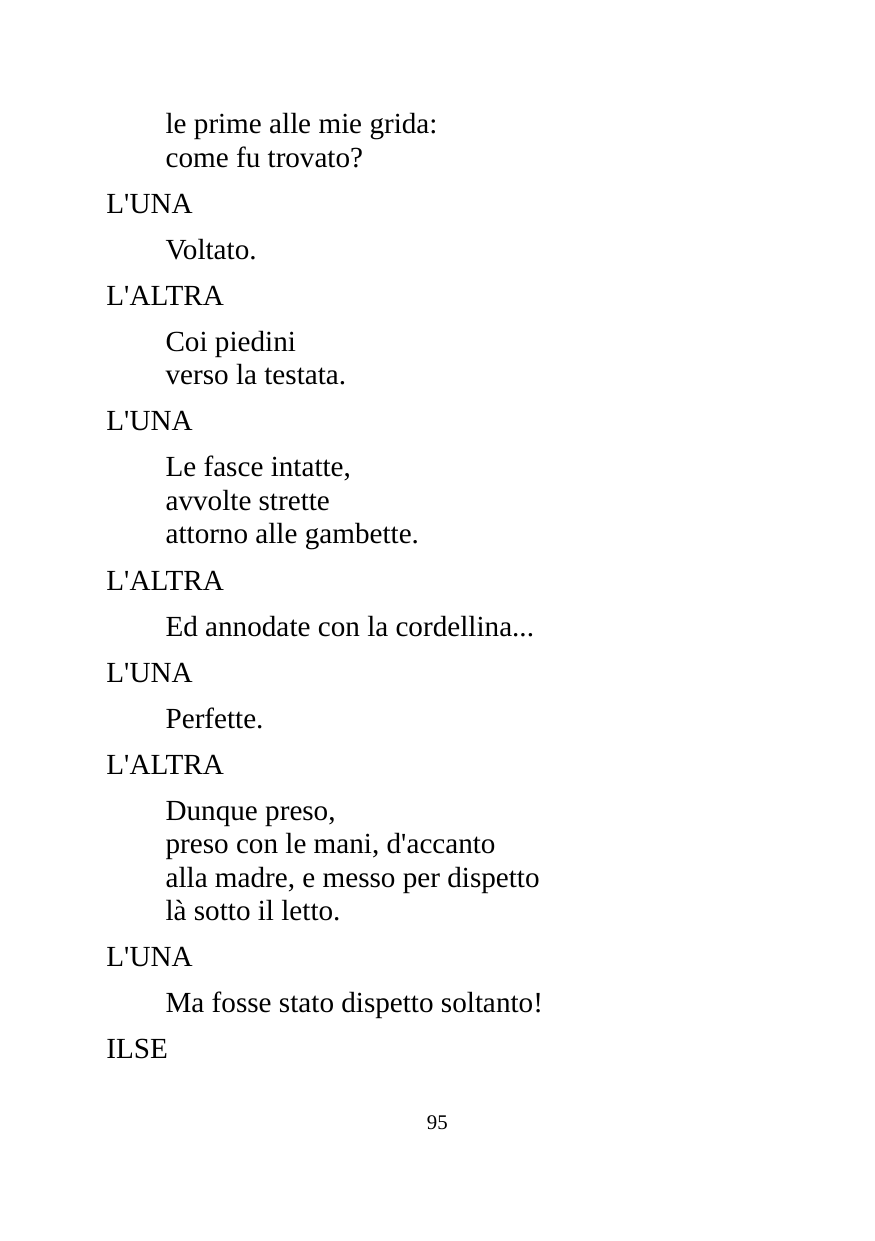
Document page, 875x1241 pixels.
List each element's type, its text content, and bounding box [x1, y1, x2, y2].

text L'UNA [106, 403, 768, 437]
text Perfette. [165, 701, 768, 734]
text Coi piedini verso la testata. [165, 324, 768, 391]
text Ma fosse stato dispetto soltanto! [165, 986, 768, 1019]
text L'UNA [106, 655, 768, 688]
text Dunque preso, preso con le mani, d'accanto alla madre, e messo per dispetto là sotto il letto. [165, 793, 768, 927]
text L'ALTRA [106, 747, 768, 780]
text Le fasce intatte, avvolte strette attorno alle gambette. [165, 449, 768, 550]
text L'UNA [106, 939, 768, 973]
text L'UNA [106, 186, 768, 219]
text L'ALTRA [106, 278, 768, 311]
text Ed annodate con la cordellina... [165, 609, 768, 642]
text le prime alle mie grida: come fu trovato? [165, 106, 768, 173]
text Voltato. [165, 232, 768, 265]
text L'ALTRA [106, 563, 768, 596]
text ILSE [106, 1032, 768, 1065]
